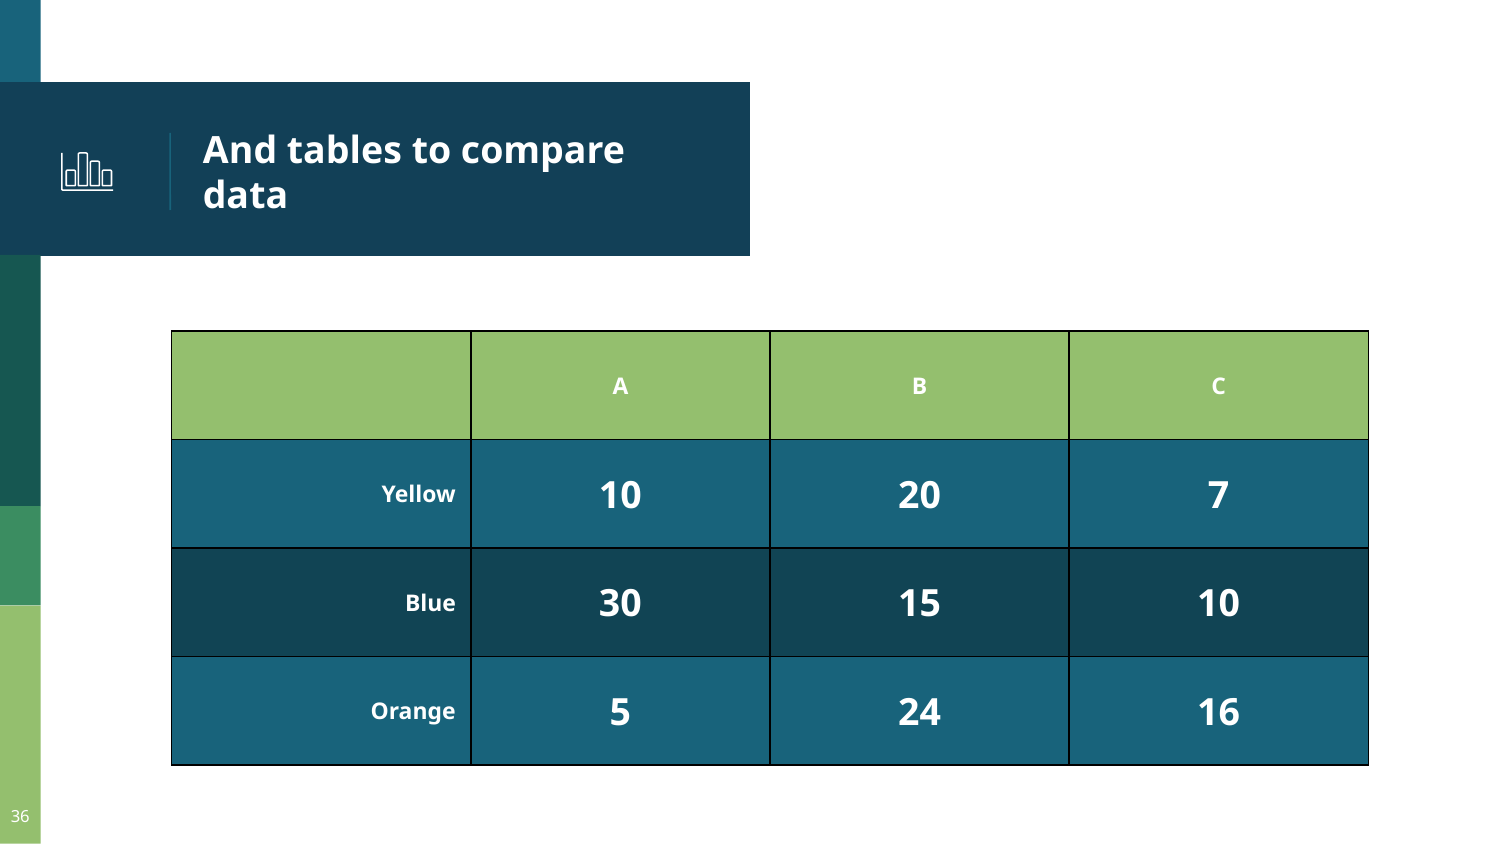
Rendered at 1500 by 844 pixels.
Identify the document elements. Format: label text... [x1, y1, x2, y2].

table_header B [771, 332, 1068, 439]
table_cell 30 [472, 549, 769, 656]
table_cell 20 [771, 440, 1068, 547]
table_header C [1070, 332, 1368, 439]
table_cell 15 [771, 549, 1068, 656]
table_header A [472, 332, 769, 439]
table_cell Blue [172, 549, 470, 656]
table_cell 10 [1070, 549, 1368, 656]
table_cell 24 [771, 657, 1068, 764]
table_cell Yellow [172, 440, 470, 547]
table_cell 7 [1070, 440, 1368, 547]
table_cell 16 [1070, 657, 1368, 764]
table_cell 5 [472, 657, 769, 764]
slide_number [0, 790, 49, 844]
table_header [172, 332, 470, 439]
table_cell 10 [472, 440, 769, 547]
title And tables to compare data [187, 87, 715, 256]
table_cell Orange [172, 657, 470, 764]
